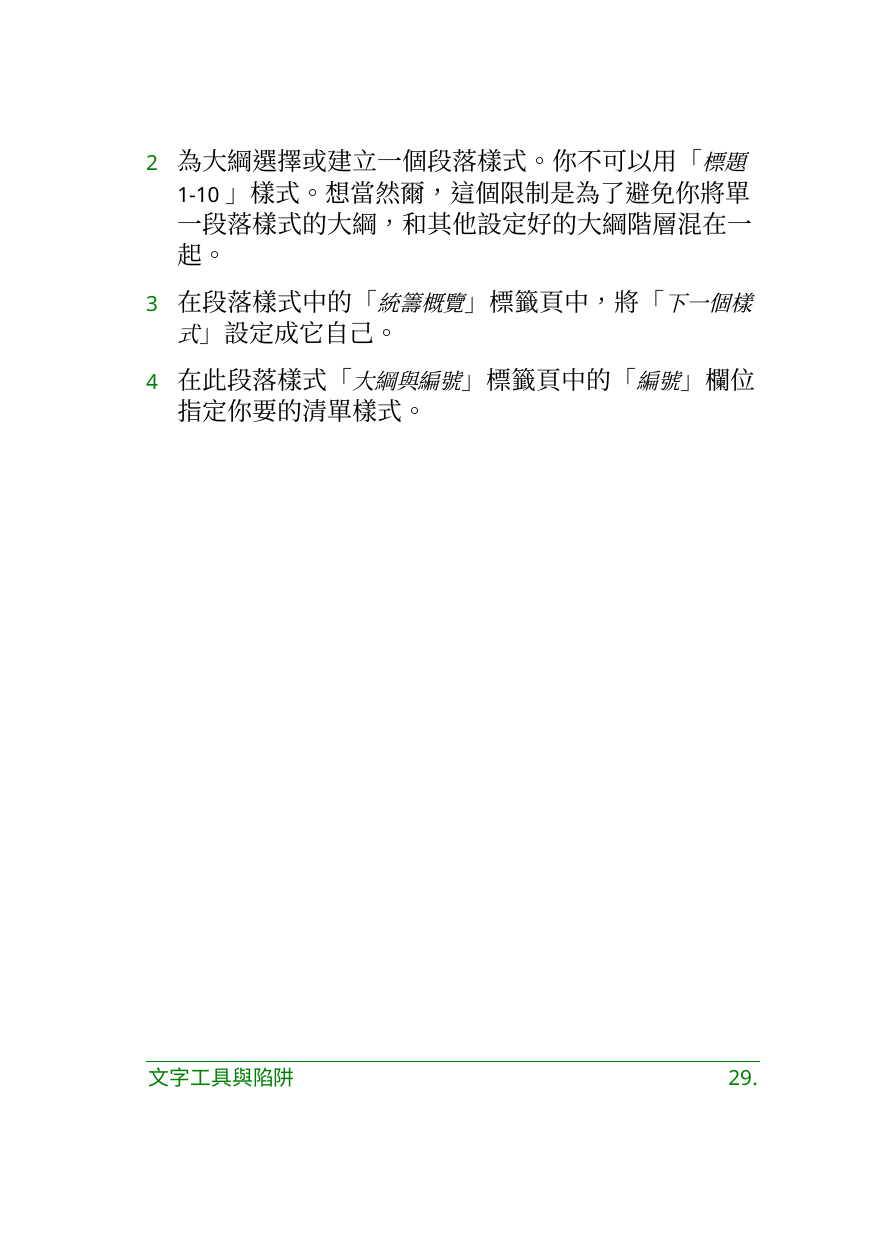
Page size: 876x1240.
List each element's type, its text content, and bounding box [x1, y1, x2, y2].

list 在此段落樣式「大綱與編號」標籤頁中的「編號」欄位指定你要的清單樣式。 [146, 364, 760, 427]
list 在段落樣式中的「統籌概覽」標籤頁中，將「下一個樣式」設定成它自己。 [146, 286, 760, 349]
list 為大綱選擇或建立一個段落樣式。你不可以用「標題 1-10 」樣式。想當然爾，這個限制是為了避免你將單一段落樣式的大綱，和其他設定好的大綱階層混在一起。 [146, 146, 760, 271]
